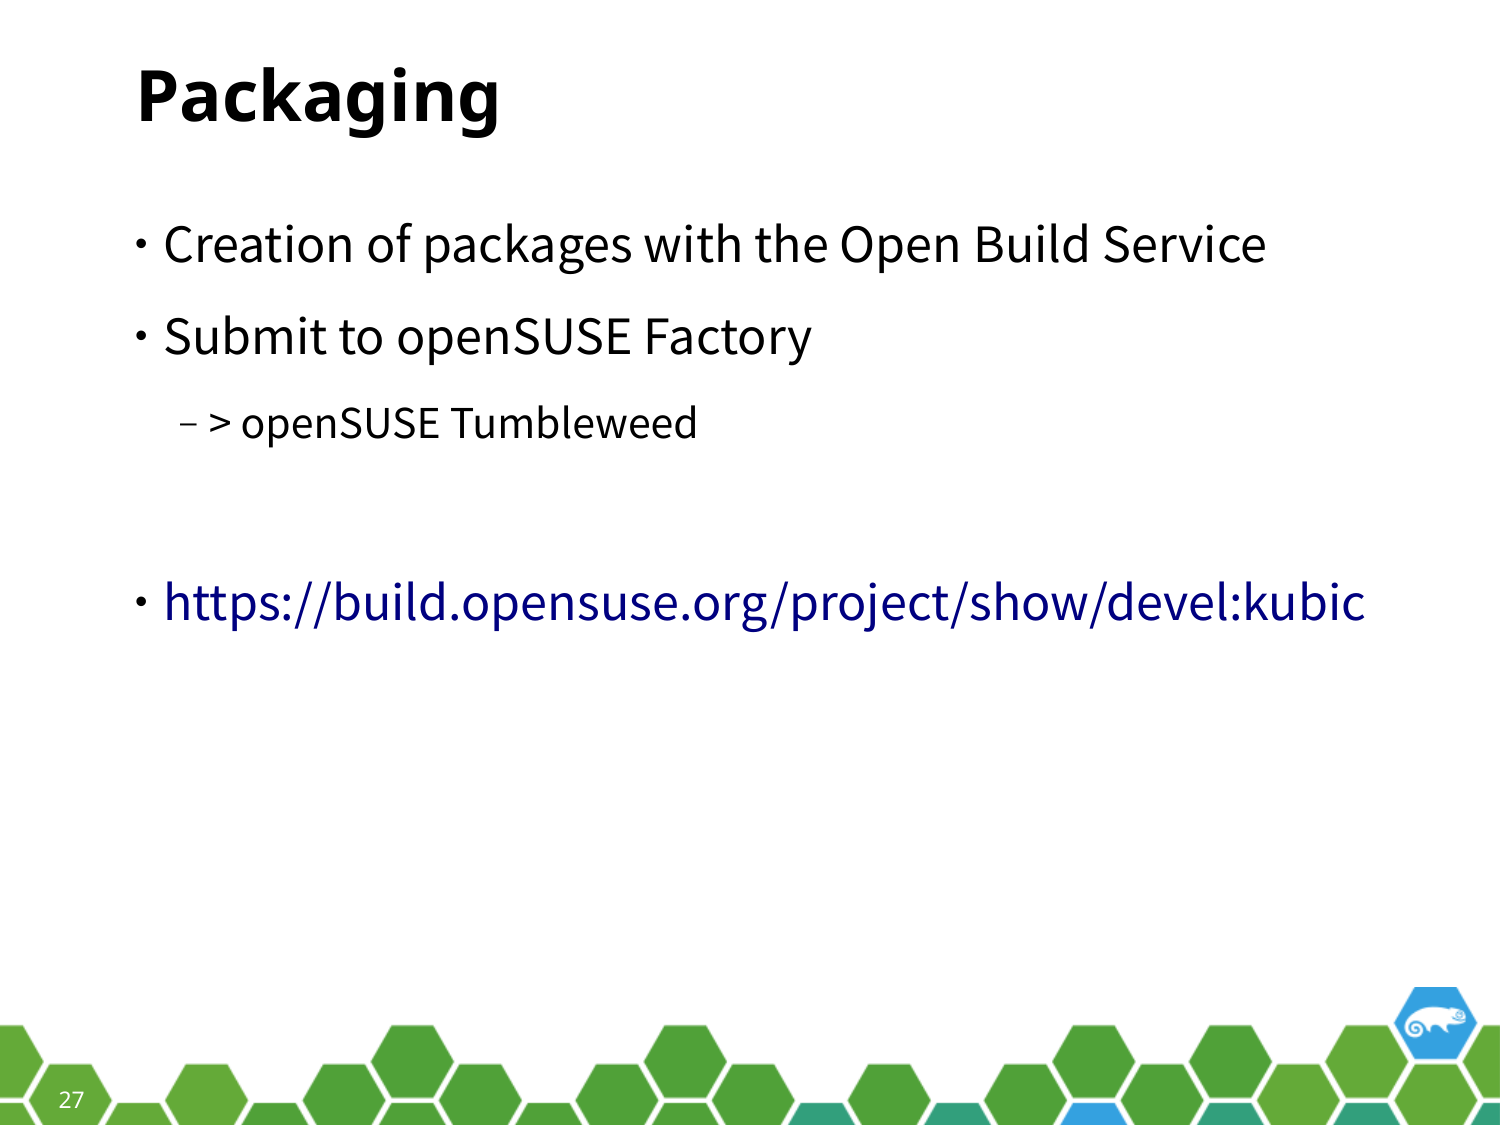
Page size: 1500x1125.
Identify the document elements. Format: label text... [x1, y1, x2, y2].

title Packaging [135, 12, 1372, 175]
picture [0, 987, 1500, 1125]
list Creation of packages with the Open Build Service Submit to openSUSE Factory > openSUSE Tumbleweed https://build.opensuse.org/project/show/devel:kubic [135, 208, 1372, 862]
